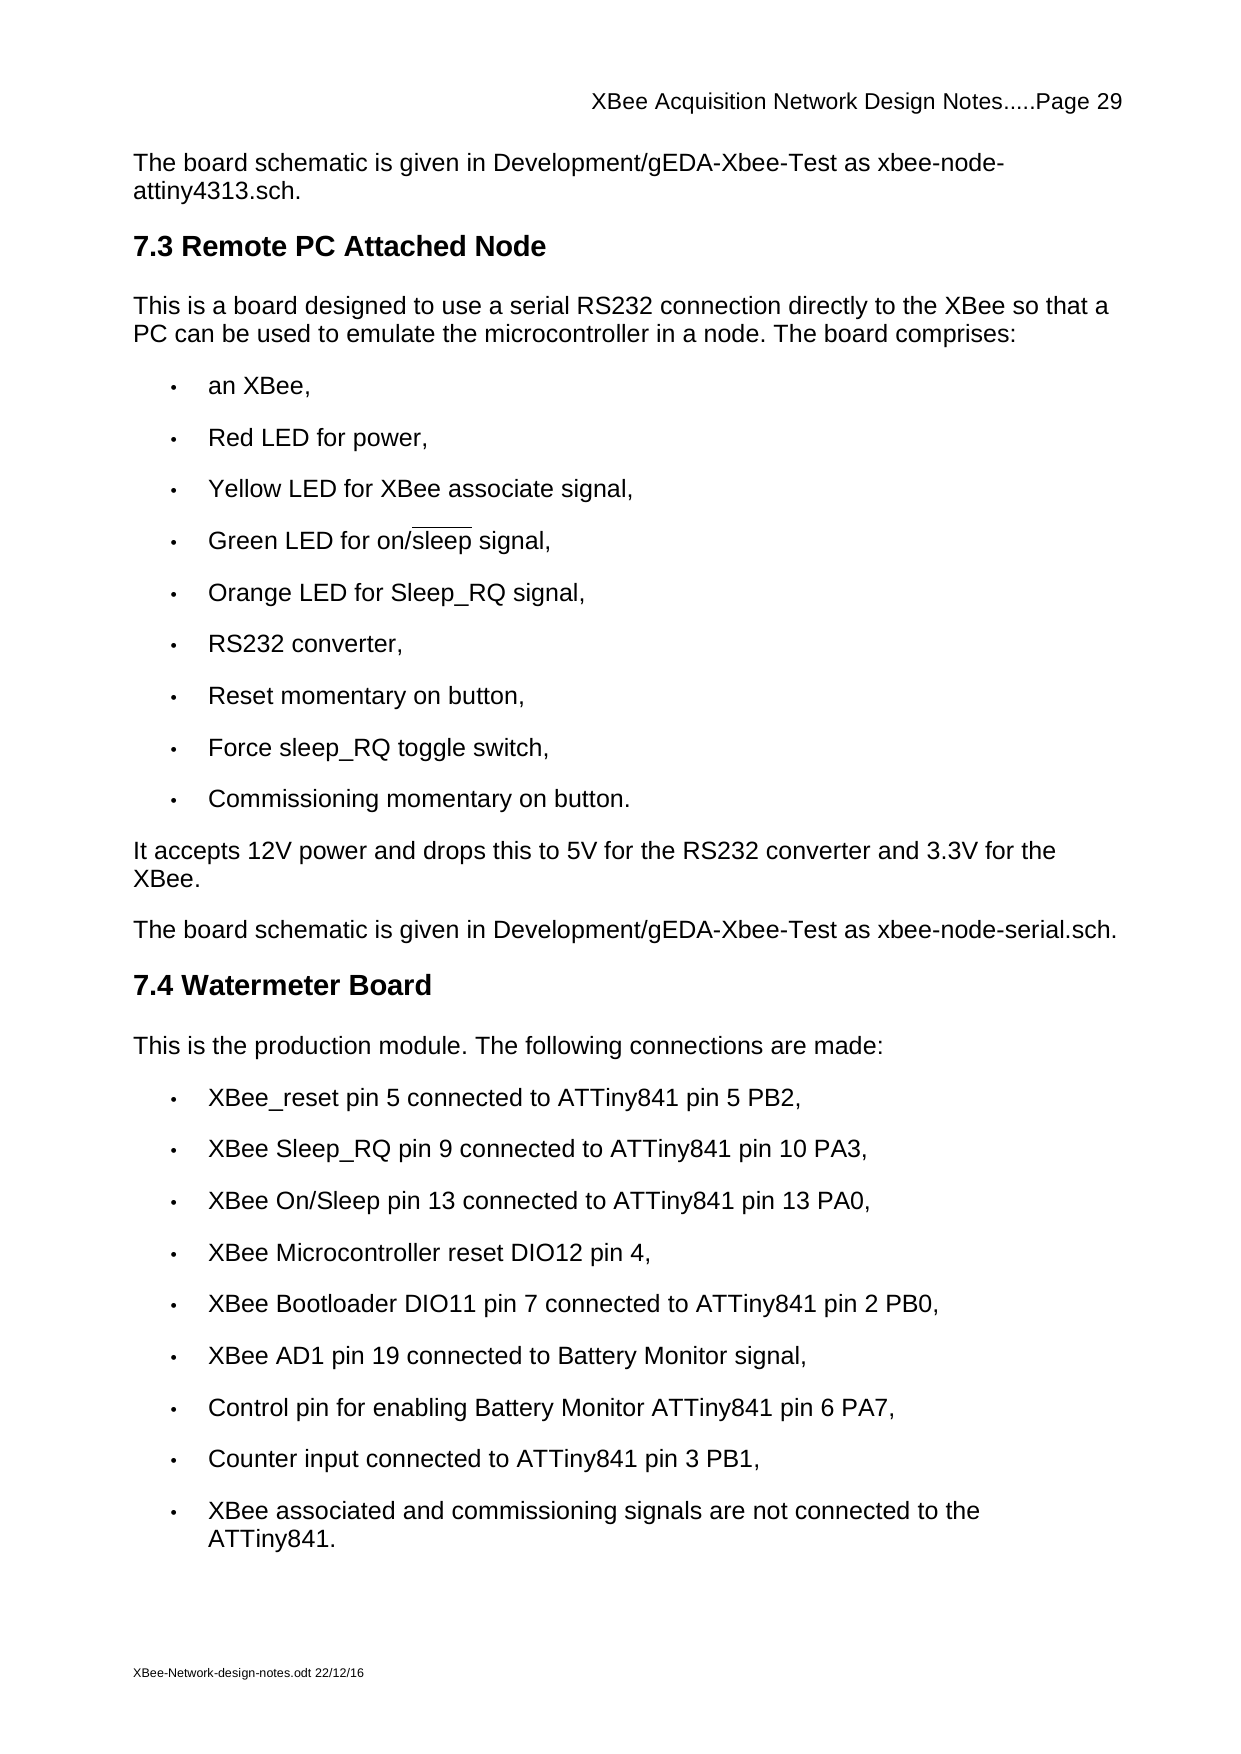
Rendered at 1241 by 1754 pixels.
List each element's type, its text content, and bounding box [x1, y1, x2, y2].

list RS232 converter, [170, 630, 1123, 658]
list Force sleep_RQ toggle switch, [170, 733, 1123, 761]
list Green LED for on/sleep signal, [170, 527, 1123, 555]
list XBee On/Sleep pin 13 connected to ATTiny841 pin 13 PA0, [170, 1187, 1123, 1215]
text This is a board designed to use a serial RS232 connection directly to the XBee so that a PC can be used to emulate the microcontroller in a node. The board comprises: [133, 292, 1123, 348]
list XBee Microcontroller reset DIO12 pin 4, [170, 1238, 1123, 1267]
text The board schematic is given in Development/gEDA-Xbee-Test as xbee-node-serial.sch. [133, 916, 1123, 944]
list XBee Bootloader DIO11 pin 7 connected to ATTiny841 pin 2 PB0, [170, 1290, 1123, 1318]
text This is the production module. The following connections are made: [133, 1032, 1123, 1060]
text The board schematic is given in Development/gEDA-Xbee-Test as xbee-node-attiny4313.sch. [133, 149, 1123, 205]
list Reset momentary on button, [170, 682, 1123, 710]
list an XBee, [170, 372, 1123, 400]
list Red LED for power, [170, 423, 1123, 451]
list XBee Sleep_RQ pin 9 connected to ATTiny841 pin 10 PA3, [170, 1135, 1123, 1163]
list Commissioning momentary on button. [170, 785, 1123, 813]
list Control pin for enabling Battery Monitor ATTiny841 pin 6 PA7, [170, 1393, 1123, 1422]
list Counter input connected to ATTiny841 pin 3 PB1, [170, 1445, 1123, 1473]
subtitle Watermeter Board [133, 969, 1123, 1002]
text It accepts 12V power and drops this to 5V for the RS232 converter and 3.3V for the XBee. [133, 837, 1123, 893]
list Yellow LED for XBee associate signal, [170, 475, 1123, 503]
list Orange LED for Sleep_RQ signal, [170, 578, 1123, 606]
list XBee_reset pin 5 connected to ATTiny841 pin 5 PB2, [170, 1083, 1123, 1112]
list XBee associated and commissioning signals are not connected to the ATTiny841. [170, 1497, 1123, 1553]
list XBee AD1 pin 19 connected to Battery Monitor signal, [170, 1342, 1123, 1370]
subtitle Remote PC Attached Node [133, 229, 1123, 262]
